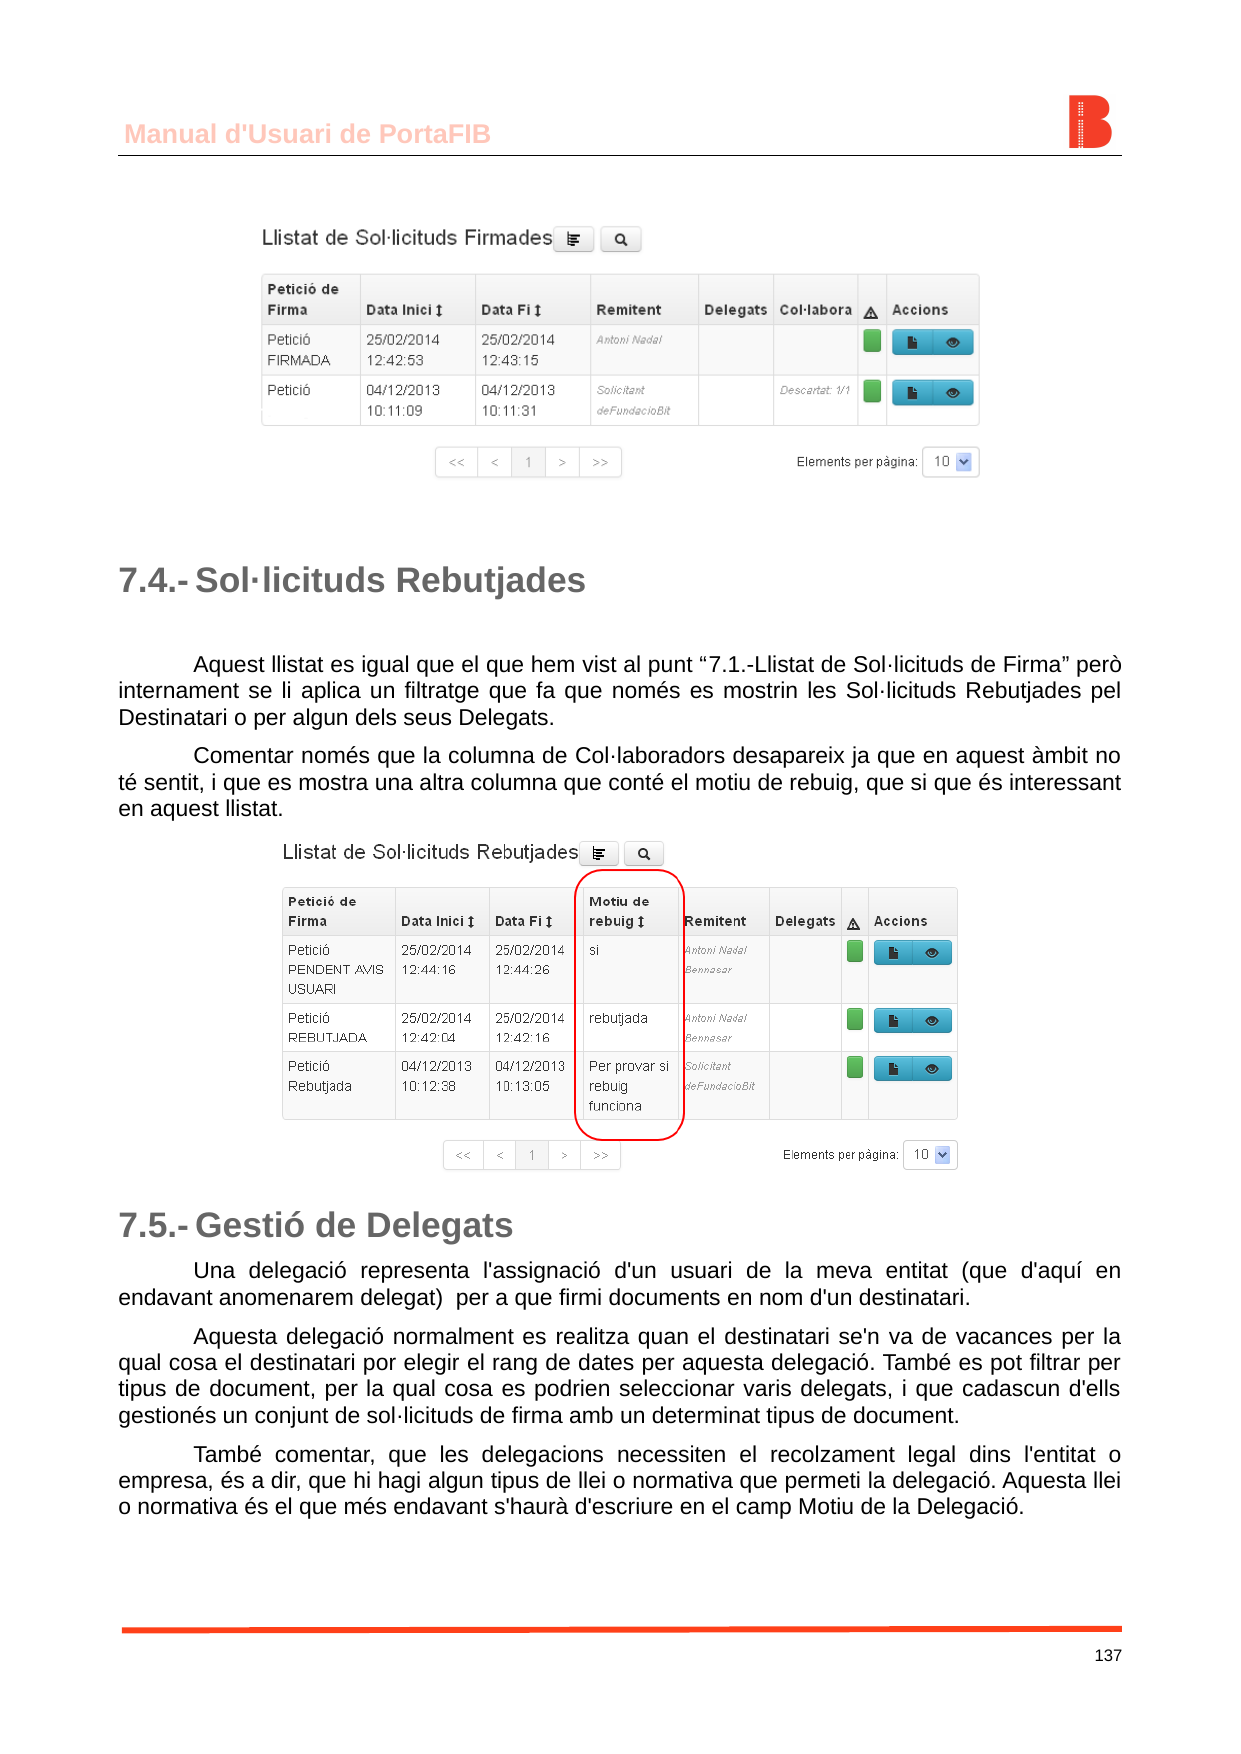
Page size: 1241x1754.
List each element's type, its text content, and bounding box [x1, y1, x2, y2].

text Una delegació representa l'assignació d'un usuari de la meva entitat (que d'aquí en endavant anomenarem delegat) per a que firmi documents en nom d'un destinatari. [118, 1257, 1122, 1310]
subtitle Gestió de Delegats [118, 1204, 1122, 1245]
subtitle Sol·licituds Rebutjades [118, 559, 1122, 599]
picture [1063, 94, 1117, 150]
text Aquest llistat es igual que el que hem vist al punt “7.1.-Llistat de Sol·licituds de Firma” però internament se li aplica un filtratge que fa que només es mostrin les Sol·licituds Rebutjades pel Destinatari o per algun dels seus Delegats. [118, 651, 1122, 730]
picture [276, 833, 965, 1180]
picture [250, 215, 990, 495]
text Comentar només que la columna de Col·laboradors desapareix ja que en aquest àmbit no té sentit, i que es mostra una altra columna que conté el motiu de rebuig, que si que és interessant en aquest llistat. [118, 742, 1122, 821]
text Aquesta delegació normalment es realitza quan el destinatari se'n va de vacances per la qual cosa el destinatari por elegir el rang de dates per aquesta delegació. També es pot filtrar per tipus de document, per la qual cosa es podrien seleccionar varis delegats, i que cadascun d'ells gestionés un conjunt de sol·licituds de firma amb un determinat tipus de document. [118, 1323, 1122, 1428]
text També comentar, que les delegacions necessiten el recolzament legal dins l'entitat o empresa, és a dir, que hi hagi algun tipus de llei o normativa que permeti la delegació. Aquesta llei o normativa és el que més endavant s'haurà d'escriure en el camp Motiu de la Delegació. [118, 1441, 1122, 1519]
